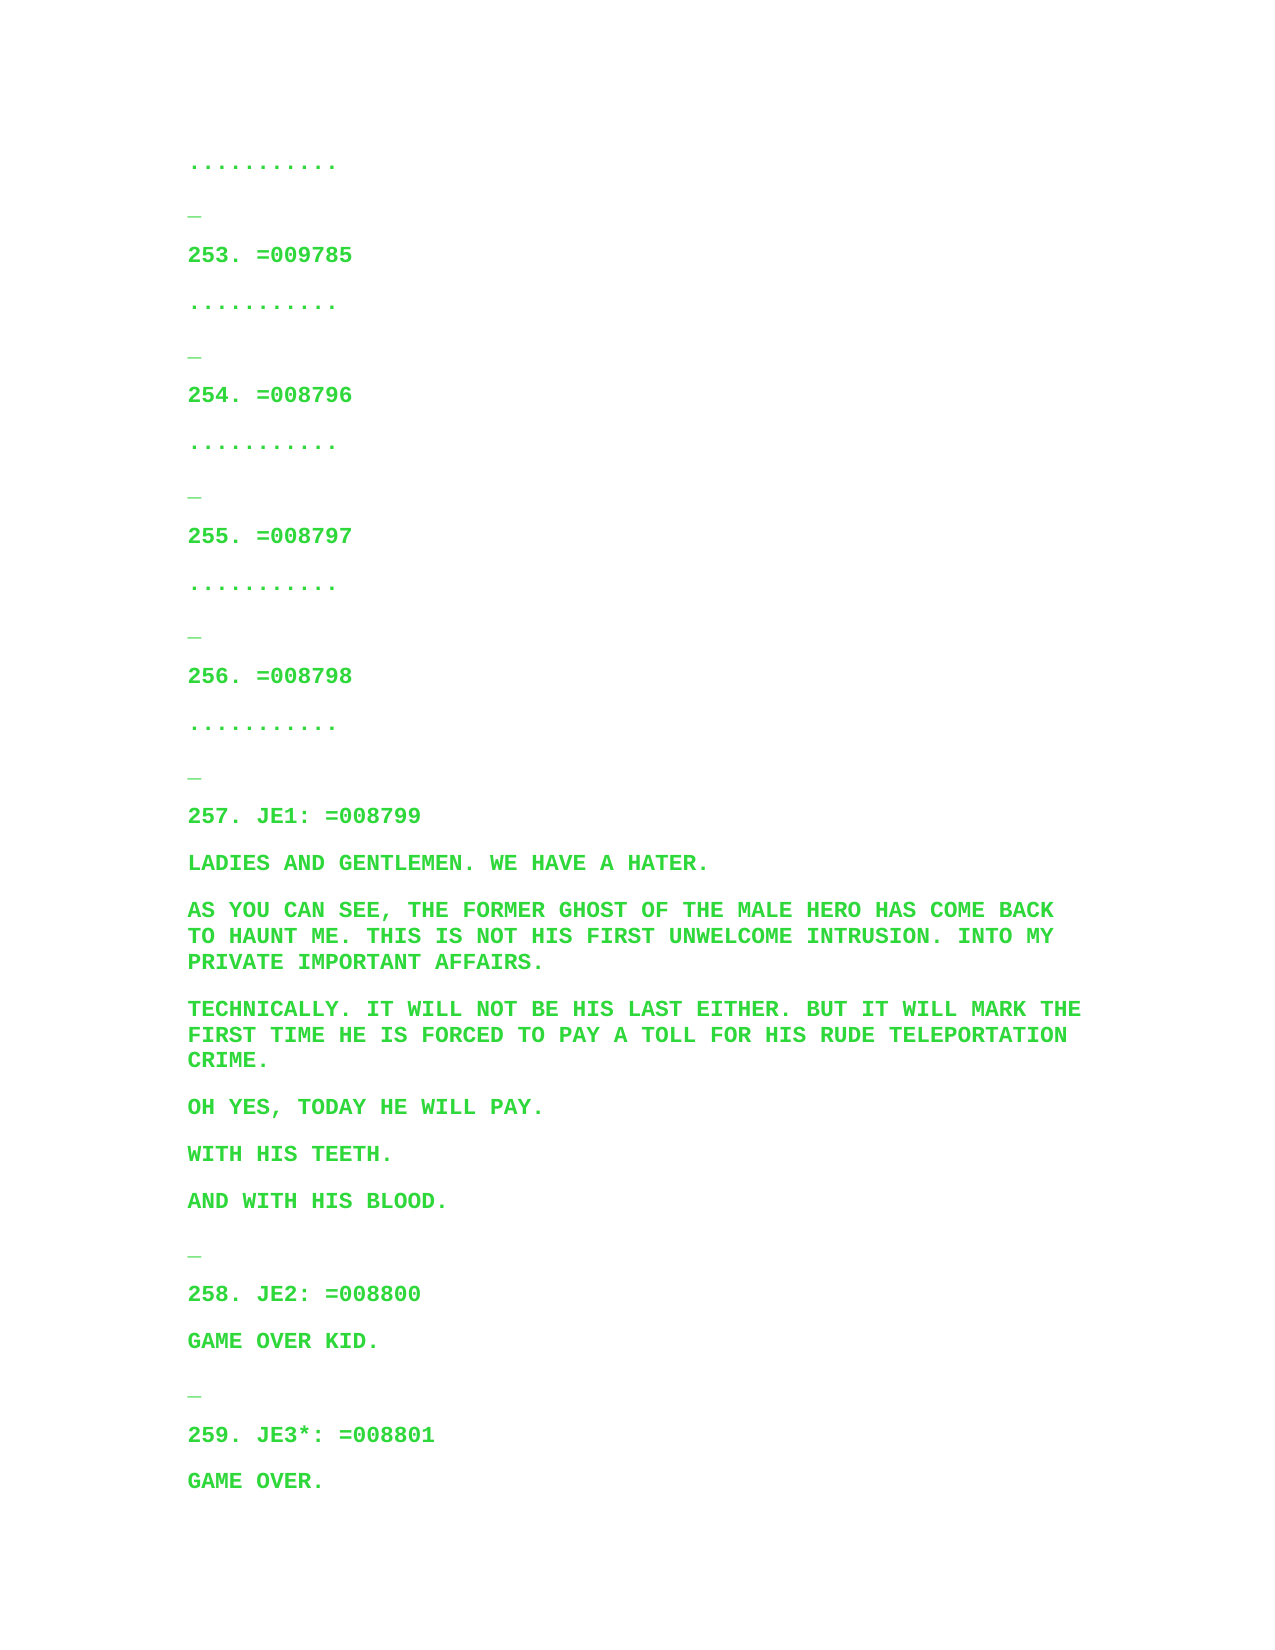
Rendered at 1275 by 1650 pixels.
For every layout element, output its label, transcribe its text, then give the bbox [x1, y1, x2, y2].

text 257. JE1: =008799 [187, 805, 1087, 831]
text GAME OVER KID. [187, 1329, 1087, 1355]
text LADIES AND GENTLEMEN. WE HAVE A HATER. [187, 852, 1087, 877]
text ........... [187, 571, 1087, 597]
text _ [187, 197, 1087, 223]
text 254. =008796 [187, 384, 1087, 410]
text 256. =008798 [187, 664, 1087, 690]
text TECHNICALLY. IT WILL NOT BE HIS LAST EITHER. BUT IT WILL MARK THE FIRST TIME HE IS FORCED TO PAY A TOLL FOR HIS RUDE TELEPORTATION CRIME. [187, 997, 1087, 1075]
text _ [187, 1236, 1087, 1262]
text ........... [187, 431, 1087, 457]
text ........... [187, 290, 1087, 316]
text WITH HIS TEETH. [187, 1142, 1087, 1168]
text _ [187, 477, 1087, 503]
text AS YOU CAN SEE, THE FORMER GHOST OF THE MALE HERO HAS COME BACK TO HAUNT ME. THIS IS NOT HIS FIRST UNWELCOME INTRUSION. INTO MY PRIVATE IMPORTANT AFFAIRS. [187, 898, 1087, 976]
text 253. =009785 [187, 243, 1087, 269]
text 258. JE2: =008800 [187, 1283, 1087, 1309]
text ........... [187, 711, 1087, 737]
text OH YES, TODAY HE WILL PAY. [187, 1096, 1087, 1122]
text 255. =008797 [187, 524, 1087, 550]
text _ [187, 618, 1087, 644]
text AND WITH HIS BLOOD. [187, 1189, 1087, 1215]
text GAME OVER. [187, 1470, 1087, 1496]
text 259. JE3*: =008801 [187, 1423, 1087, 1449]
text _ [187, 1376, 1087, 1402]
text _ [187, 337, 1087, 363]
text ........... [187, 150, 1087, 176]
text _ [187, 758, 1087, 784]
